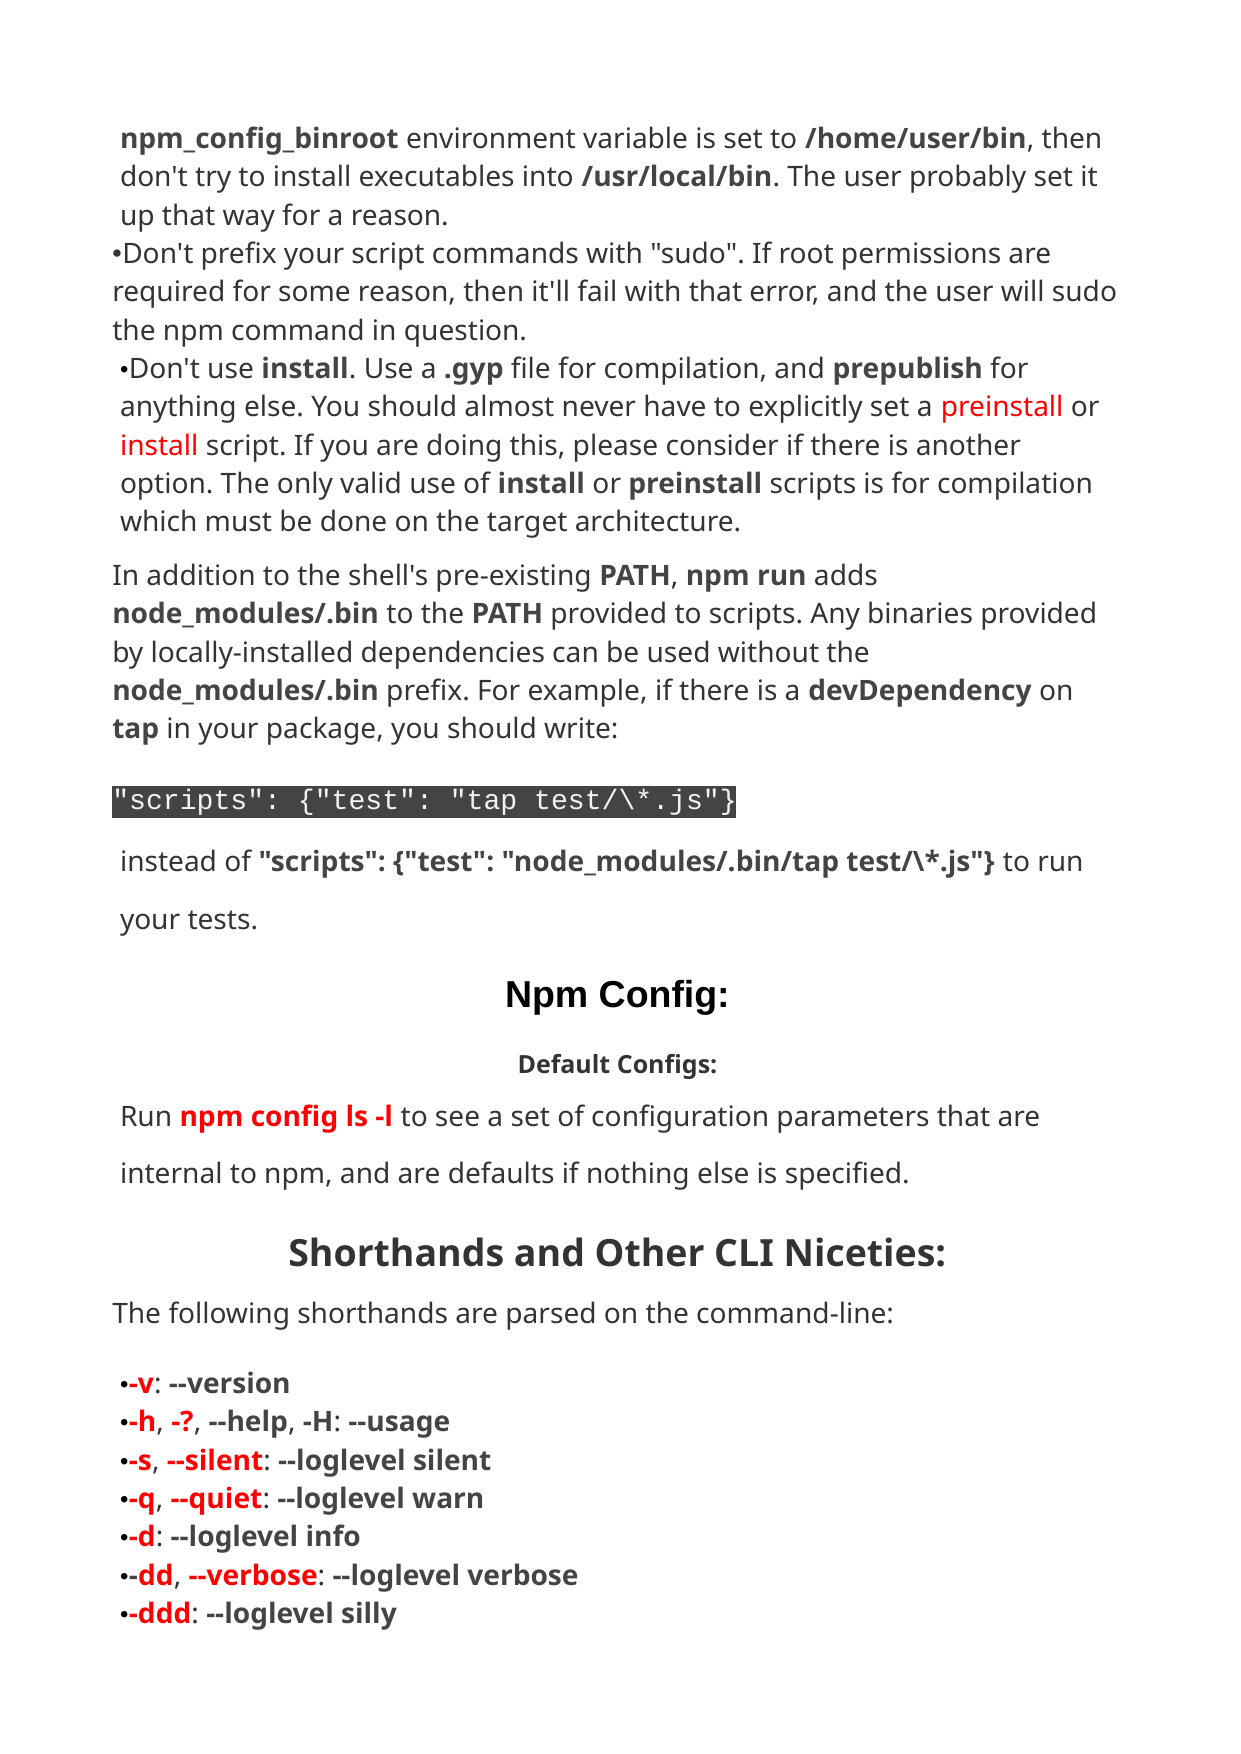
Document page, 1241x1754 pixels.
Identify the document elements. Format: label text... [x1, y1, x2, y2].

subtitle Default Configs: [112, 1046, 1122, 1081]
list -q, --quiet: --loglevel warn [120, 1478, 1114, 1517]
text "scripts": {"test": "tap test/\*.js"} [112, 786, 1122, 818]
text In addition to the shell's pre-existing PATH, npm run adds node_modules/.bin to the PATH provided to scripts. Any binaries provided by locally-installed dependencies can be used without the node_modules/.bin prefix. For example, if there is a devDependency on tap in your package, you should write: [112, 555, 1122, 747]
list -d: --loglevel info [120, 1517, 1114, 1555]
text instead of "scripts": {"test": "node_modules/.bin/tap test/\*.js"} to run your tests. [120, 841, 1114, 937]
text Npm Config: [112, 972, 1122, 1015]
list Don't use install. Use a .gyp file for compilation, and prepublish for anything else. You should almost never have to explicitly set a preinstall or install script. If you are doing this, please consider if there is another option. The only valid use of install or preinstall scripts is for compilation which must be done on the target architecture. [120, 348, 1114, 540]
list -s, --silent: --loglevel silent [120, 1440, 1114, 1478]
list -dd, --verbose: --loglevel verbose [120, 1555, 1114, 1593]
subtitle Shorthands and Other CLI Niceties: [112, 1227, 1122, 1278]
list -ddd: --loglevel silly [120, 1593, 1114, 1632]
list npm_config_binroot environment variable is set to /home/user/bin, then don't try to install executables into /usr/local/bin. The user probably set it up that way for a reason. [120, 118, 1114, 233]
list -v: --version [120, 1363, 1114, 1402]
list Don't prefix your script commands with "sudo". If root permissions are required for some reason, then it'll fail with that error, and the user will sudo the npm command in question. [112, 233, 1122, 348]
text The following shorthands are parsed on the command-line: [112, 1293, 1122, 1332]
text Run npm config ls -l to see a set of configuration parameters that are internal to npm, and are defaults if nothing else is specified. [120, 1096, 1114, 1192]
list -h, -?, --help, -H: --usage [120, 1402, 1114, 1440]
